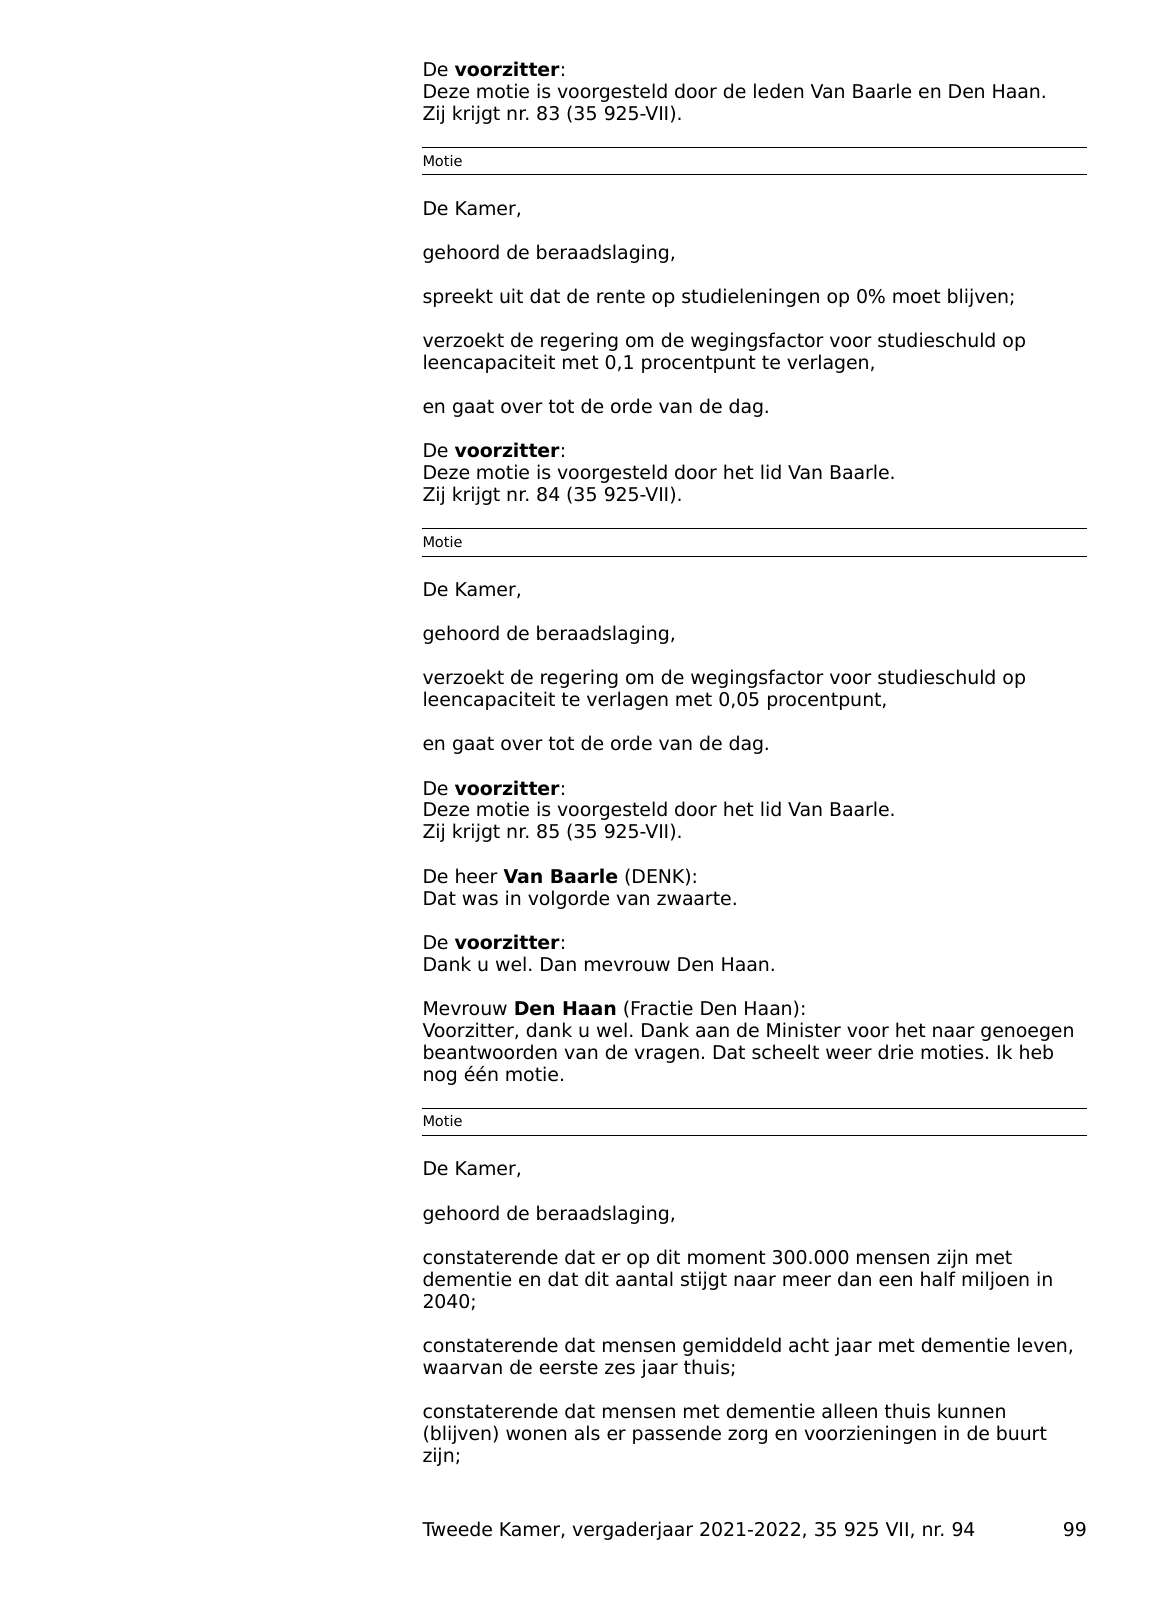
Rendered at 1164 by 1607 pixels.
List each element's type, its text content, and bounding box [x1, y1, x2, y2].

text spreekt uit dat de rente op studieleningen op 0% moet blijven; [422, 286, 1087, 308]
text Zij krijgt nr. 85 (35 925-VII). [422, 821, 1087, 843]
text constaterende dat mensen gemiddeld acht jaar met dementie leven, waarvan de eerste zes jaar thuis; [422, 1335, 1087, 1379]
text constaterende dat mensen met dementie alleen thuis kunnen (blijven) wonen als er passende zorg en voorzieningen in de buurt zijn; [422, 1401, 1087, 1467]
text en gaat over tot de orde van de dag. [422, 733, 1087, 755]
text Voorzitter, dank u wel. Dank aan de Minister voor het naar genoegen beantwoorden van de vragen. Dat scheelt weer drie moties. Ik heb nog één motie. [422, 1020, 1087, 1086]
text De heer Van Baarle (DENK): [422, 866, 1087, 887]
text Deze motie is voorgesteld door het lid Van Baarle. [422, 462, 1087, 484]
text De Kamer, [422, 1158, 1087, 1180]
text Zij krijgt nr. 84 (35 925-VII). [422, 484, 1087, 506]
text Zij krijgt nr. 83 (35 925-VII). [422, 103, 1087, 125]
text gehoord de beraadslaging, [422, 623, 1087, 645]
table_header Motie [422, 148, 1087, 174]
text Mevrouw Den Haan (Fractie Den Haan): [422, 998, 1087, 1020]
text gehoord de beraadslaging, [422, 242, 1087, 264]
text De voorzitter: [422, 440, 1087, 462]
text De Kamer, [422, 197, 1087, 219]
text Dat was in volgorde van zwaarte. [422, 887, 1087, 909]
text De voorzitter: [422, 59, 1087, 81]
text De Kamer, [422, 579, 1087, 601]
table_header Motie [422, 529, 1087, 556]
table_header Motie [422, 1109, 1087, 1135]
text en gaat over tot de orde van de dag. [422, 396, 1087, 418]
text Dank u wel. Dan mevrouw Den Haan. [422, 954, 1087, 976]
text verzoekt de regering om de wegingsfactor voor studieschuld op leencapaciteit te verlagen met 0,05 procentpunt, [422, 667, 1087, 711]
text Deze motie is voorgesteld door het lid Van Baarle. [422, 799, 1087, 821]
text De voorzitter: [422, 932, 1087, 954]
text gehoord de beraadslaging, [422, 1202, 1087, 1224]
text constaterende dat er op dit moment 300.000 mensen zijn met dementie en dat dit aantal stijgt naar meer dan een half miljoen in 2040; [422, 1247, 1087, 1312]
text De voorzitter: [422, 777, 1087, 799]
text Deze motie is voorgesteld door de leden Van Baarle en Den Haan. [422, 81, 1087, 103]
text verzoekt de regering om de wegingsfactor voor studieschuld op leencapaciteit met 0,1 procentpunt te verlagen, [422, 330, 1087, 374]
